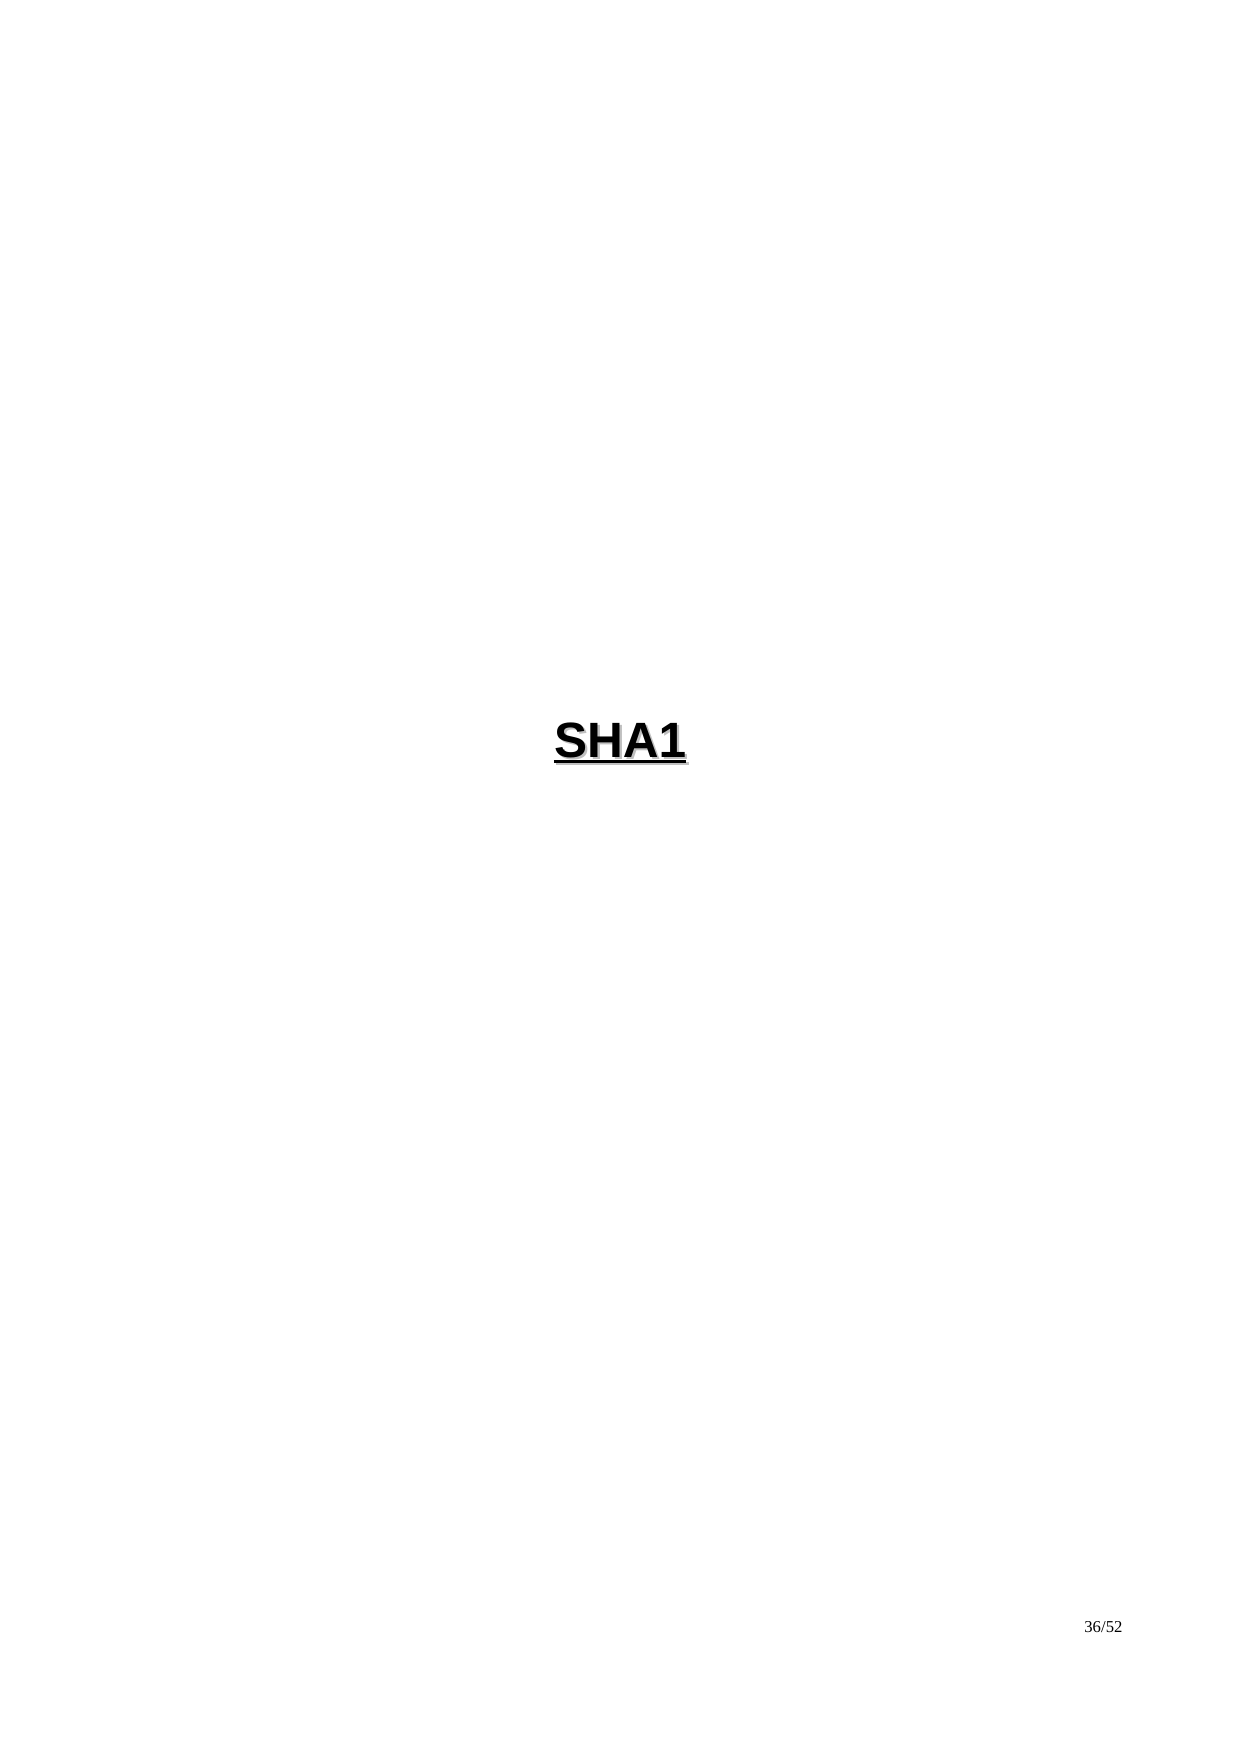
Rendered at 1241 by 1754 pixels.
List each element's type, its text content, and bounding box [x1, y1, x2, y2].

subtitle SHA1 [118, 711, 1122, 768]
